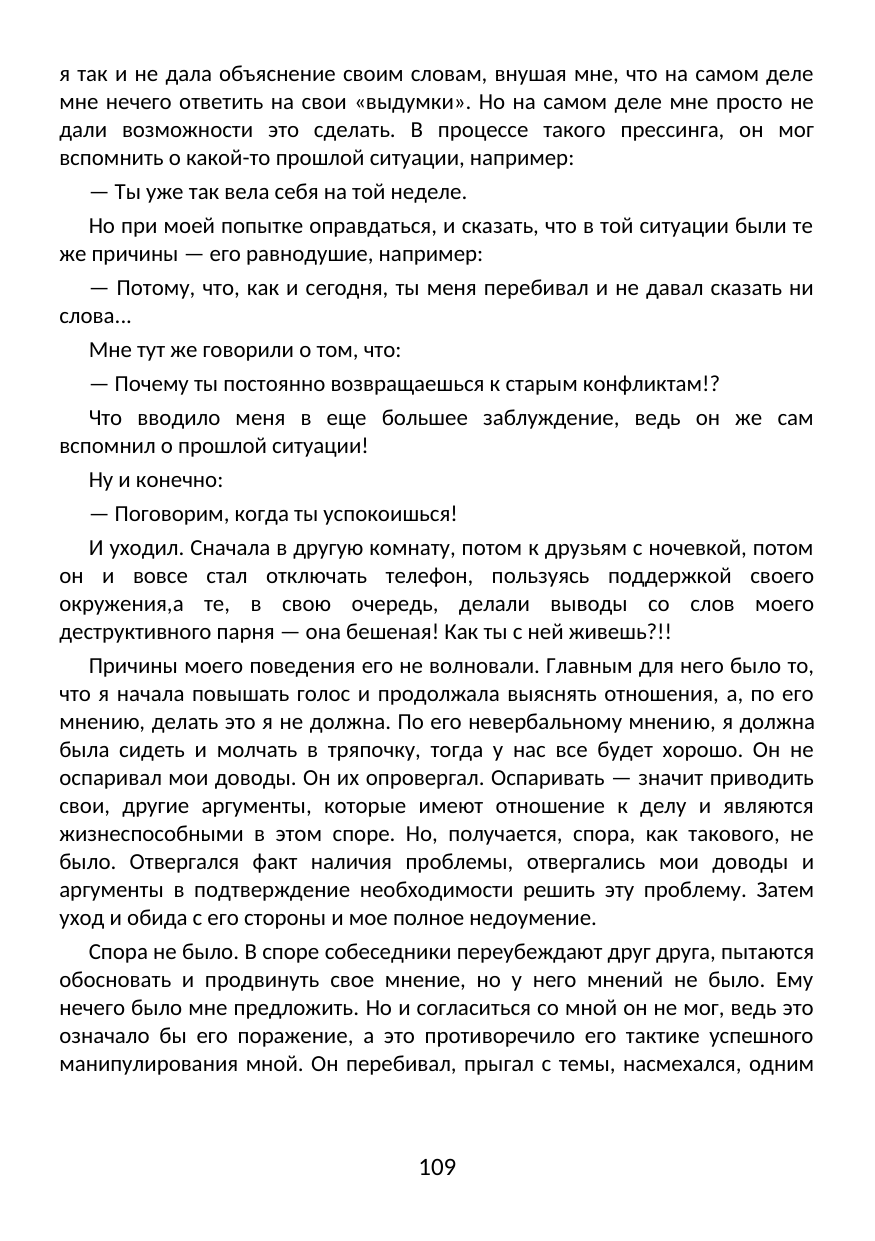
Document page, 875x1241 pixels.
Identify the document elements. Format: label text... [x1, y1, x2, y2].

text Спора не было. В споре собеседники переубеждают друг друга, пытаются обосновать и продвинуть свое мнение, но у него мнений не было. Ему нечего было мне предложить. Но и согласиться со мной он не мог, ведь это означало бы его поражение, а это противоречило его тактике успешного манипулирования мной. Он перебивал, прыгал с темы, насмехался, одним [59, 937, 815, 1077]
text Причины моего поведения его не волновали. Главным для него было то, что я начала повышать голос и продолжала выяснять отношения, а, по его мнению, делать это я не должна. По его невербальному мнению, я должна была сидеть и молчать в тряпочку, тогда у нас все будет хорошо. Он не оспаривал мои доводы. Он их опровергал. Оспаривать — значит приводить свои, другие аргументы, которые имеют отношение к делу и являются жизнеспособными в этом споре. Но, получается, спора, как такового, не было. Отвергался факт наличия проблемы, отвергались мои доводы и аргументы в подтверждение необходимости решить эту проблему. Затем уход и обида с его стороны и мое полное недоумение. [59, 651, 815, 931]
text — Ты уже так вела себя на той неделе. [59, 177, 815, 205]
text Мне тут же говорили о том, что: [59, 335, 815, 363]
text Ну и конечно: [59, 465, 815, 493]
text — Поговорим, когда ты успокоишься! [59, 499, 815, 527]
text — Потому, что, как и сегодня, ты меня перебивал и не давал сказать ни слова... [59, 273, 815, 329]
text — Почему ты постоянно возвращаешься к старым конфликтам!? [59, 369, 815, 397]
text я так и не дала объяснение своим словам, внушая мне, что на самом деле мне нечего ответить на свои «выдумки». Но на самом деле мне просто не дали возможности это сделать. В процессе такого прессинга, он мог вспомнить о какой-то прошлой ситуации, например: [59, 59, 815, 171]
text Что вводило меня в еще большее заблуждение, ведь он же сам вспомнил о прошлой ситуации! [59, 403, 815, 459]
text И уходил. Сначала в другую комнату, потом к друзьям с ночевкой, потом он и вовсе стал отключать телефон, пользуясь поддержкой своего окружения,а те, в свою очередь, делали выводы со слов моего деструктивного парня — она бешеная! Как ты с ней живешь?!! [59, 533, 815, 645]
text Но при моей попытке оправдаться, и сказать, что в той ситуации были те же причины — его равнодушие, например: [59, 211, 815, 267]
